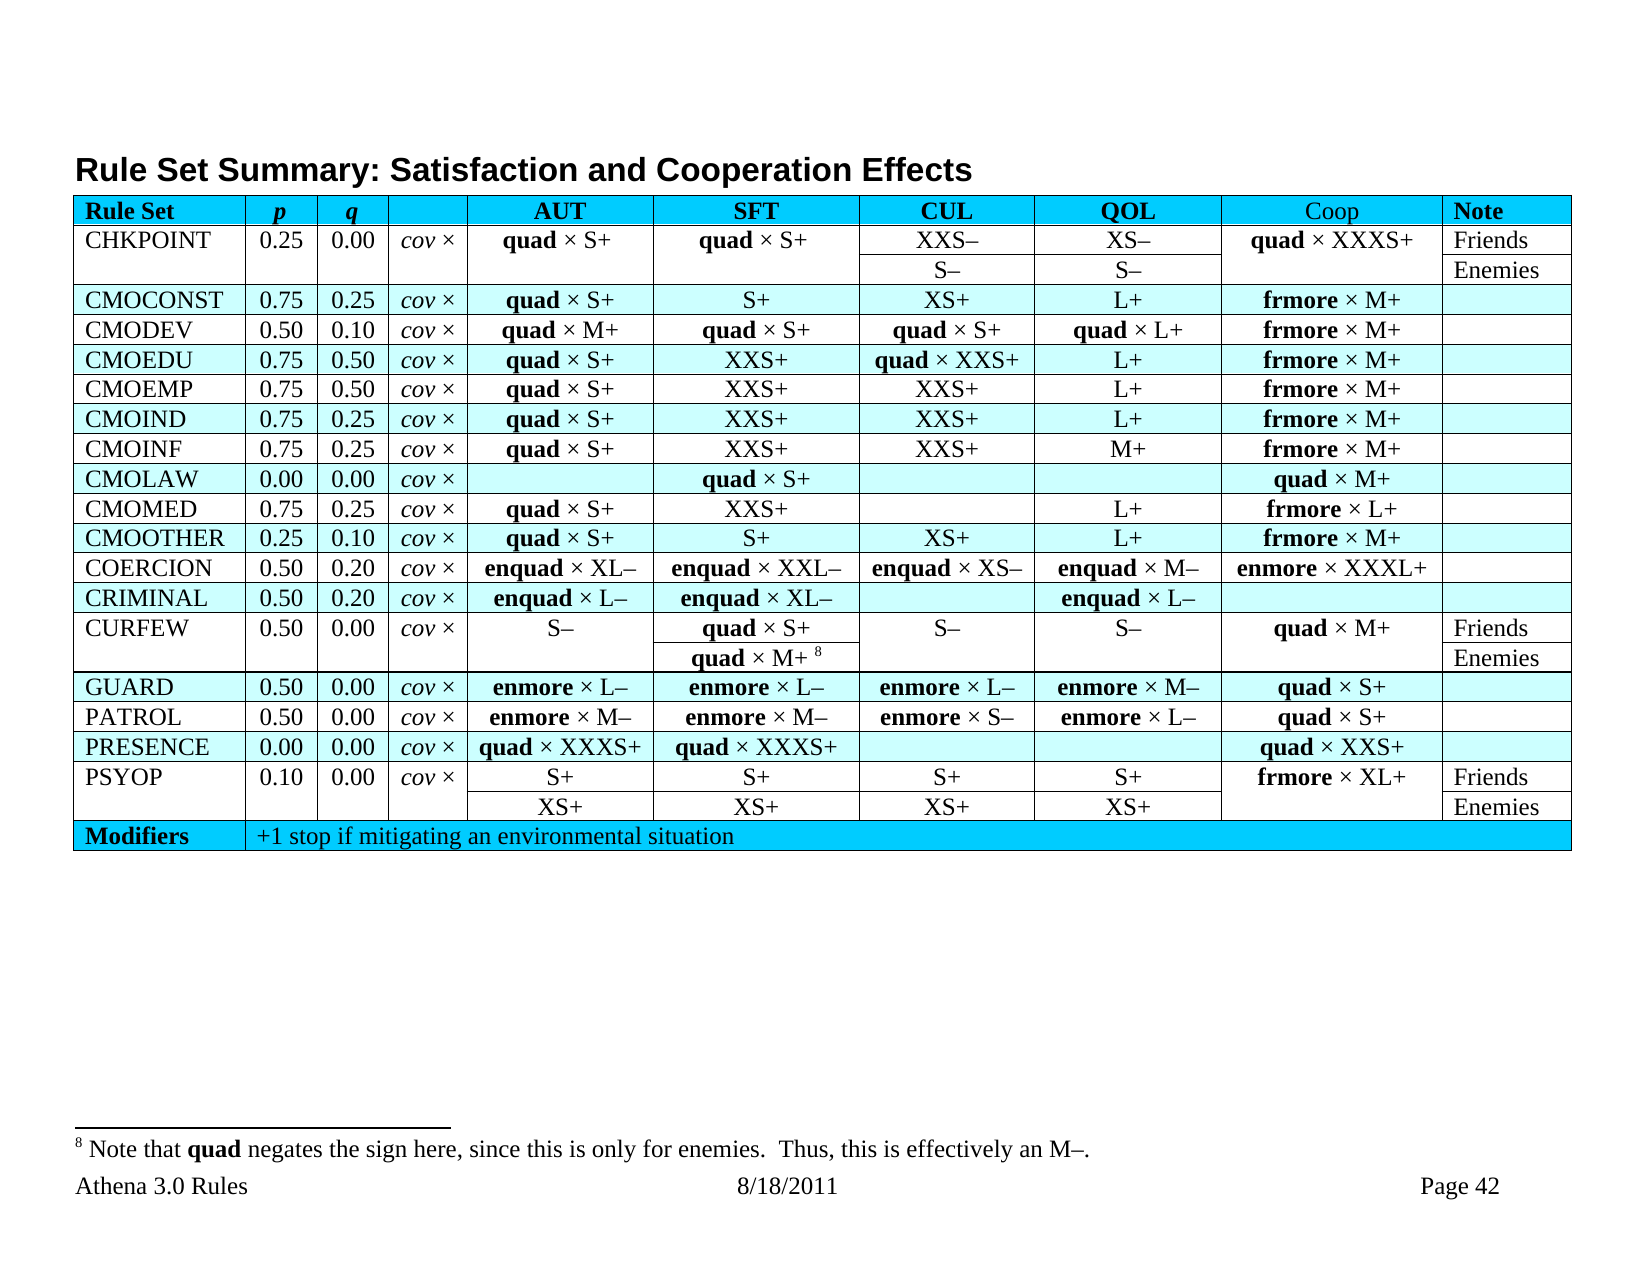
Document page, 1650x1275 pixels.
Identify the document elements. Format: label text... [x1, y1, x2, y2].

table_header Note [1443, 196, 1571, 224]
table_cell cov × [389, 732, 467, 761]
table_cell cov × [389, 285, 467, 314]
table_cell L+ [1035, 524, 1221, 552]
table_cell CMOINF [74, 434, 245, 463]
table_cell 0.50 [246, 702, 317, 731]
table_cell 0.00 [246, 464, 317, 493]
table_cell quad × S+ [654, 315, 859, 344]
table_cell Enemies [1443, 792, 1571, 820]
table_cell 0.00 [318, 762, 388, 820]
table_cell quad × XXS+ [860, 345, 1034, 373]
table_cell S– [468, 613, 653, 671]
table_header CUL [860, 196, 1034, 224]
table_cell [1443, 434, 1571, 463]
table_cell quad × S+ [468, 375, 653, 403]
table_cell [1443, 524, 1571, 552]
table_cell [1443, 285, 1571, 314]
table_cell CHKPOINT [74, 226, 245, 284]
table_cell quad × S+ [1222, 702, 1442, 731]
table_cell [1443, 315, 1571, 344]
table_cell frmore × M+ [1222, 375, 1442, 403]
table_cell Modifiers [74, 821, 245, 850]
table_cell quad × M+ [654, 643, 859, 671]
text Rule Set Summary: Satisfaction and Cooperation Effects [75, 150, 1575, 188]
table_cell 0.75 [246, 285, 317, 314]
table_cell 0.10 [318, 315, 388, 344]
table_cell frmore × M+ [1222, 404, 1442, 433]
table_header Rule Set [74, 196, 245, 224]
table_cell [1222, 583, 1442, 612]
table_cell CMOEDU [74, 345, 245, 373]
table_cell enmore × L– [468, 673, 653, 701]
table_cell [1443, 345, 1571, 373]
table_cell S+ [860, 762, 1034, 791]
table_cell S– [860, 255, 1034, 284]
table_cell quad × M+ [468, 315, 653, 344]
table_cell 0.00 [318, 673, 388, 701]
table_cell S– [860, 613, 1034, 671]
table_cell 0.25 [318, 494, 388, 522]
table_cell +1 stop if mitigating an environmental situation [246, 821, 1571, 850]
table_cell PRESENCE [74, 732, 245, 761]
table_cell 0.25 [318, 404, 388, 433]
table_header QOL [1035, 196, 1221, 224]
table_cell cov × [389, 553, 467, 582]
table_cell M+ [1035, 434, 1221, 463]
table_cell XXS+ [654, 345, 859, 373]
table_cell [1443, 553, 1571, 582]
table_cell 0.75 [246, 375, 317, 403]
table_cell CMOCONST [74, 285, 245, 314]
table_cell enquad × L– [468, 583, 653, 612]
table_cell enquad × XXL– [654, 553, 859, 582]
table_cell [860, 732, 1034, 761]
table_cell cov × [389, 524, 467, 552]
table_header Coop [1222, 196, 1442, 224]
table_cell cov × [389, 673, 467, 701]
table_cell S– [1035, 255, 1221, 284]
table_cell quad × S+ [468, 434, 653, 463]
table_cell Enemies [1443, 643, 1571, 671]
table_cell enquad × XL– [654, 583, 859, 612]
table_cell frmore × L+ [1222, 494, 1442, 522]
table_header [389, 196, 467, 224]
table_cell S– [1035, 613, 1221, 671]
table_cell enmore × M– [1035, 673, 1221, 701]
table_cell CRIMINAL [74, 583, 245, 612]
table_cell L+ [1035, 494, 1221, 522]
table_cell CURFEW [74, 613, 245, 671]
table_cell XXS+ [654, 434, 859, 463]
table_cell Friends [1443, 613, 1571, 642]
table_cell 0.25 [318, 285, 388, 314]
table_cell [1443, 702, 1571, 731]
table_cell [1035, 464, 1221, 493]
table_cell [1443, 404, 1571, 433]
table_header p [246, 196, 317, 224]
table_cell quad × XXXS+ [1222, 226, 1442, 284]
table_cell quad × S+ [468, 345, 653, 373]
table_cell quad × XXXS+ [468, 732, 653, 761]
table_cell [860, 583, 1034, 612]
table_cell XXS– [860, 226, 1034, 254]
table_cell CMOEMP [74, 375, 245, 403]
table_cell [1443, 494, 1571, 522]
table_cell enmore × L– [1035, 702, 1221, 731]
table_cell [1443, 732, 1571, 761]
table_cell quad × XXXS+ [654, 732, 859, 761]
table_cell enmore × XXXL+ [1222, 553, 1442, 582]
table_cell quad × S+ [860, 315, 1034, 344]
table_cell quad × S+ [468, 494, 653, 522]
table_cell frmore × M+ [1222, 285, 1442, 314]
table_cell S+ [468, 762, 653, 791]
table_cell 0.75 [246, 494, 317, 522]
table_cell S+ [654, 285, 859, 314]
table_cell S+ [654, 524, 859, 552]
table_cell 0.50 [246, 315, 317, 344]
table_cell 0.50 [246, 553, 317, 582]
table_cell [1443, 375, 1571, 403]
table_cell frmore × M+ [1222, 434, 1442, 463]
table_cell [1443, 583, 1571, 612]
table_cell [1443, 464, 1571, 493]
table_cell cov × [389, 702, 467, 731]
table_cell 0.00 [318, 613, 388, 671]
table_cell XXS+ [654, 404, 859, 433]
table_cell L+ [1035, 404, 1221, 433]
table_cell GUARD [74, 673, 245, 701]
table_header SFT [654, 196, 859, 224]
table_cell 0.00 [246, 732, 317, 761]
table_cell 0.20 [318, 583, 388, 612]
table_cell CMODEV [74, 315, 245, 344]
table_cell L+ [1035, 285, 1221, 314]
table_cell 0.00 [318, 702, 388, 731]
table_cell 0.25 [318, 434, 388, 463]
table_cell quad × S+ [654, 613, 859, 642]
table_cell 0.10 [318, 524, 388, 552]
table_cell cov × [389, 494, 467, 522]
table_cell quad × M+ [1222, 613, 1442, 671]
table_cell frmore × M+ [1222, 345, 1442, 373]
table_header AUT [468, 196, 653, 224]
table_cell cov × [389, 762, 467, 820]
table_cell [860, 494, 1034, 522]
table_cell cov × [389, 583, 467, 612]
table_cell cov × [389, 613, 467, 671]
table_cell L+ [1035, 345, 1221, 373]
table_cell [1035, 732, 1221, 761]
table_cell enquad × XL– [468, 553, 653, 582]
table_cell PSYOP [74, 762, 245, 820]
table_cell quad × S+ [468, 404, 653, 433]
table_cell 0.50 [318, 375, 388, 403]
table_cell quad × S+ [654, 464, 859, 493]
table_cell enquad × M– [1035, 553, 1221, 582]
table_cell CMOLAW [74, 464, 245, 493]
table_cell XS+ [1035, 792, 1221, 820]
table_cell quad × M+ [1222, 464, 1442, 493]
table_cell XS+ [654, 792, 859, 820]
table_cell enmore × M– [654, 702, 859, 731]
table_cell [860, 464, 1034, 493]
table_cell Friends [1443, 762, 1571, 791]
table_cell cov × [389, 464, 467, 493]
table_cell 0.50 [246, 613, 317, 671]
table_cell enmore × L– [860, 673, 1034, 701]
table_cell enmore × S– [860, 702, 1034, 731]
table_cell quad × XXS+ [1222, 732, 1442, 761]
table_cell enquad × L– [1035, 583, 1221, 612]
table_cell PATROL [74, 702, 245, 731]
table_cell quad × S+ [468, 524, 653, 552]
table_cell 0.00 [318, 226, 388, 284]
table_cell S+ [654, 762, 859, 791]
table_cell XS+ [860, 285, 1034, 314]
table_cell 0.50 [246, 673, 317, 701]
table_cell quad × S+ [468, 285, 653, 314]
table_cell [1443, 673, 1571, 701]
table_cell CMOIND [74, 404, 245, 433]
table_cell 0.00 [318, 732, 388, 761]
table_cell 0.50 [318, 345, 388, 373]
table_cell L+ [1035, 375, 1221, 403]
table_cell enquad × XS– [860, 553, 1034, 582]
table_cell quad × S+ [468, 226, 653, 284]
table_cell quad × S+ [1222, 673, 1442, 701]
table_cell [468, 464, 653, 493]
table_cell CMOMED [74, 494, 245, 522]
table_cell cov × [389, 345, 467, 373]
table_cell cov × [389, 375, 467, 403]
table_cell cov × [389, 226, 467, 284]
table_cell Enemies [1443, 255, 1571, 284]
table_cell 0.00 [318, 464, 388, 493]
table_cell XS+ [860, 792, 1034, 820]
table_cell S+ [1035, 762, 1221, 791]
table_cell XXS+ [860, 434, 1034, 463]
table_cell XXS+ [860, 404, 1034, 433]
table_cell Friends [1443, 226, 1571, 254]
table_cell frmore × XL+ [1222, 762, 1442, 820]
table_cell quad × S+ [654, 226, 859, 284]
table_cell frmore × M+ [1222, 315, 1442, 344]
table_cell 0.75 [246, 404, 317, 433]
table_cell frmore × M+ [1222, 524, 1442, 552]
table_cell 0.50 [246, 583, 317, 612]
table_cell 0.10 [246, 762, 317, 820]
table_cell enmore × L– [654, 673, 859, 701]
table_cell XS+ [468, 792, 653, 820]
table_cell cov × [389, 434, 467, 463]
table_cell quad × L+ [1035, 315, 1221, 344]
table_cell 0.25 [246, 524, 317, 552]
table_cell XS– [1035, 226, 1221, 254]
table_cell 0.20 [318, 553, 388, 582]
table_cell 0.75 [246, 434, 317, 463]
table_cell enmore × M– [468, 702, 653, 731]
table_cell XXS+ [654, 494, 859, 522]
table_cell XS+ [860, 524, 1034, 552]
table_cell 0.25 [246, 226, 317, 284]
table_cell COERCION [74, 553, 245, 582]
table_cell XXS+ [860, 375, 1034, 403]
table_cell cov × [389, 315, 467, 344]
table_cell 0.75 [246, 345, 317, 373]
table_cell XXS+ [654, 375, 859, 403]
table_cell cov × [389, 404, 467, 433]
table_header q [318, 196, 388, 224]
table_cell CMOOTHER [74, 524, 245, 552]
